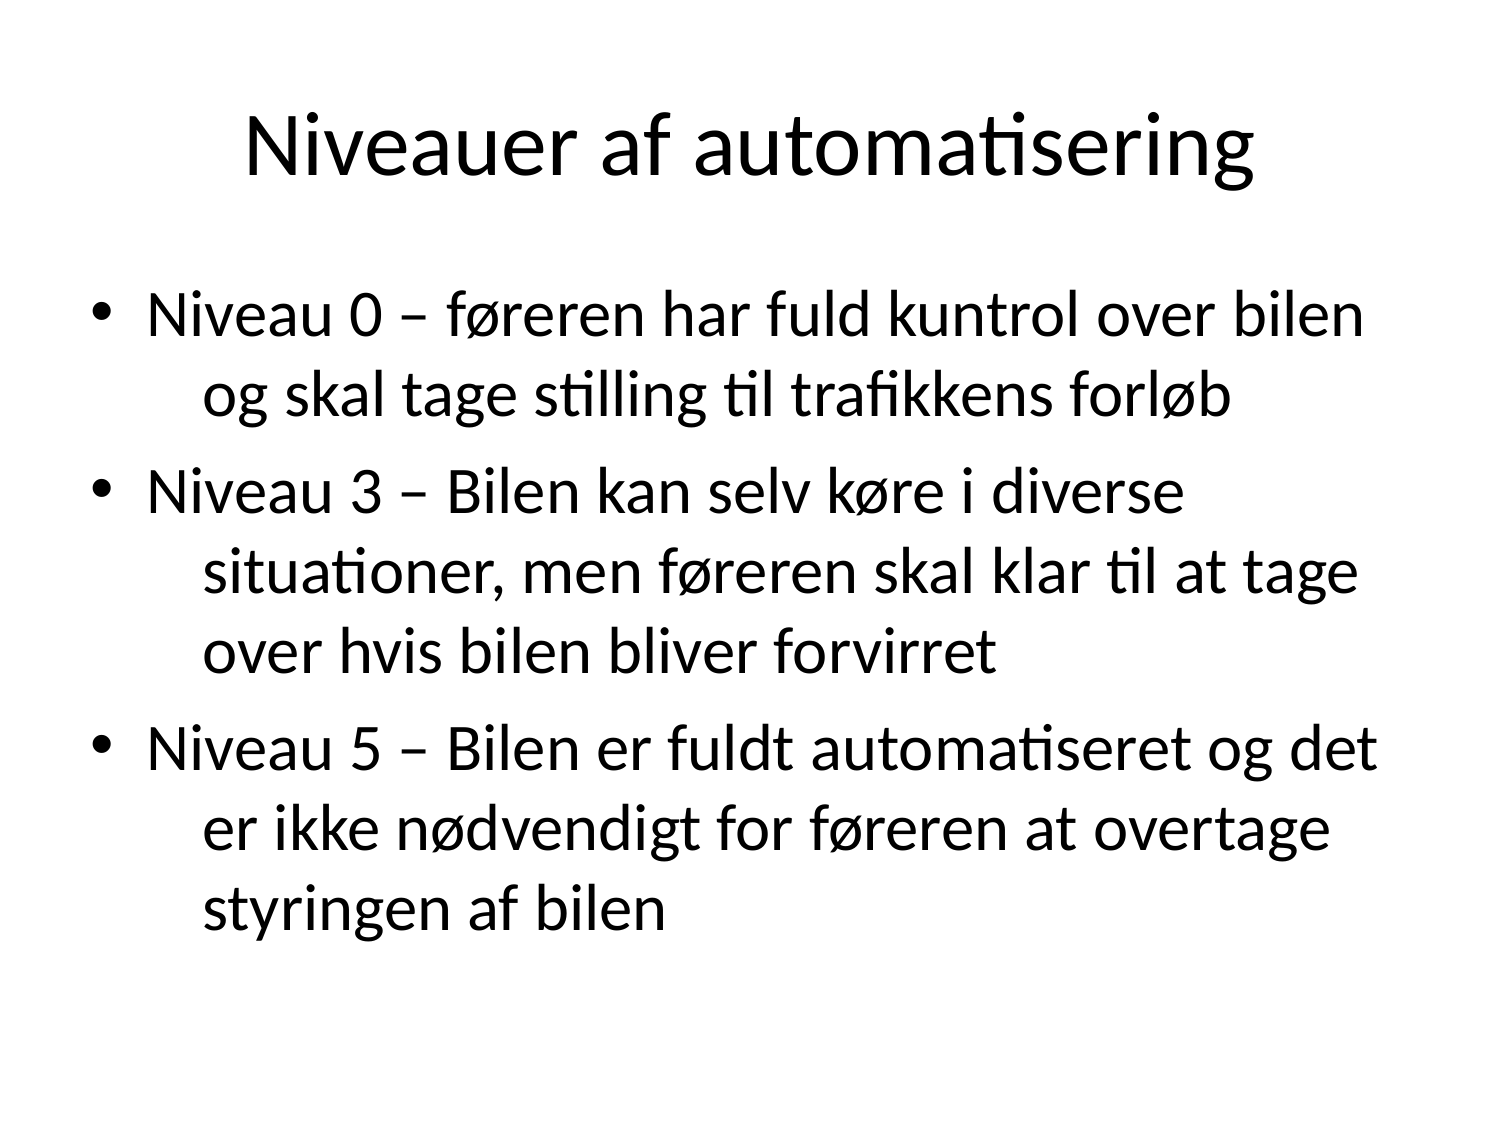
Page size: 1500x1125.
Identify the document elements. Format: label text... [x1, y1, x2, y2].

list Niveau 0 – føreren har fuld kuntrol over bilen og skal tage stilling til trafikkens forløb Niveau 3 – Bilen kan selv køre i diverse situationer, men føreren skal klar til at tage over hvis bilen bliver forvirret Niveau 5 – Bilen er fuldt automatiseret og det er ikke nødvendigt for føreren at overtage styringen af bilen [75, 262, 1426, 1005]
title Niveauer af automatisering [75, 45, 1426, 233]
